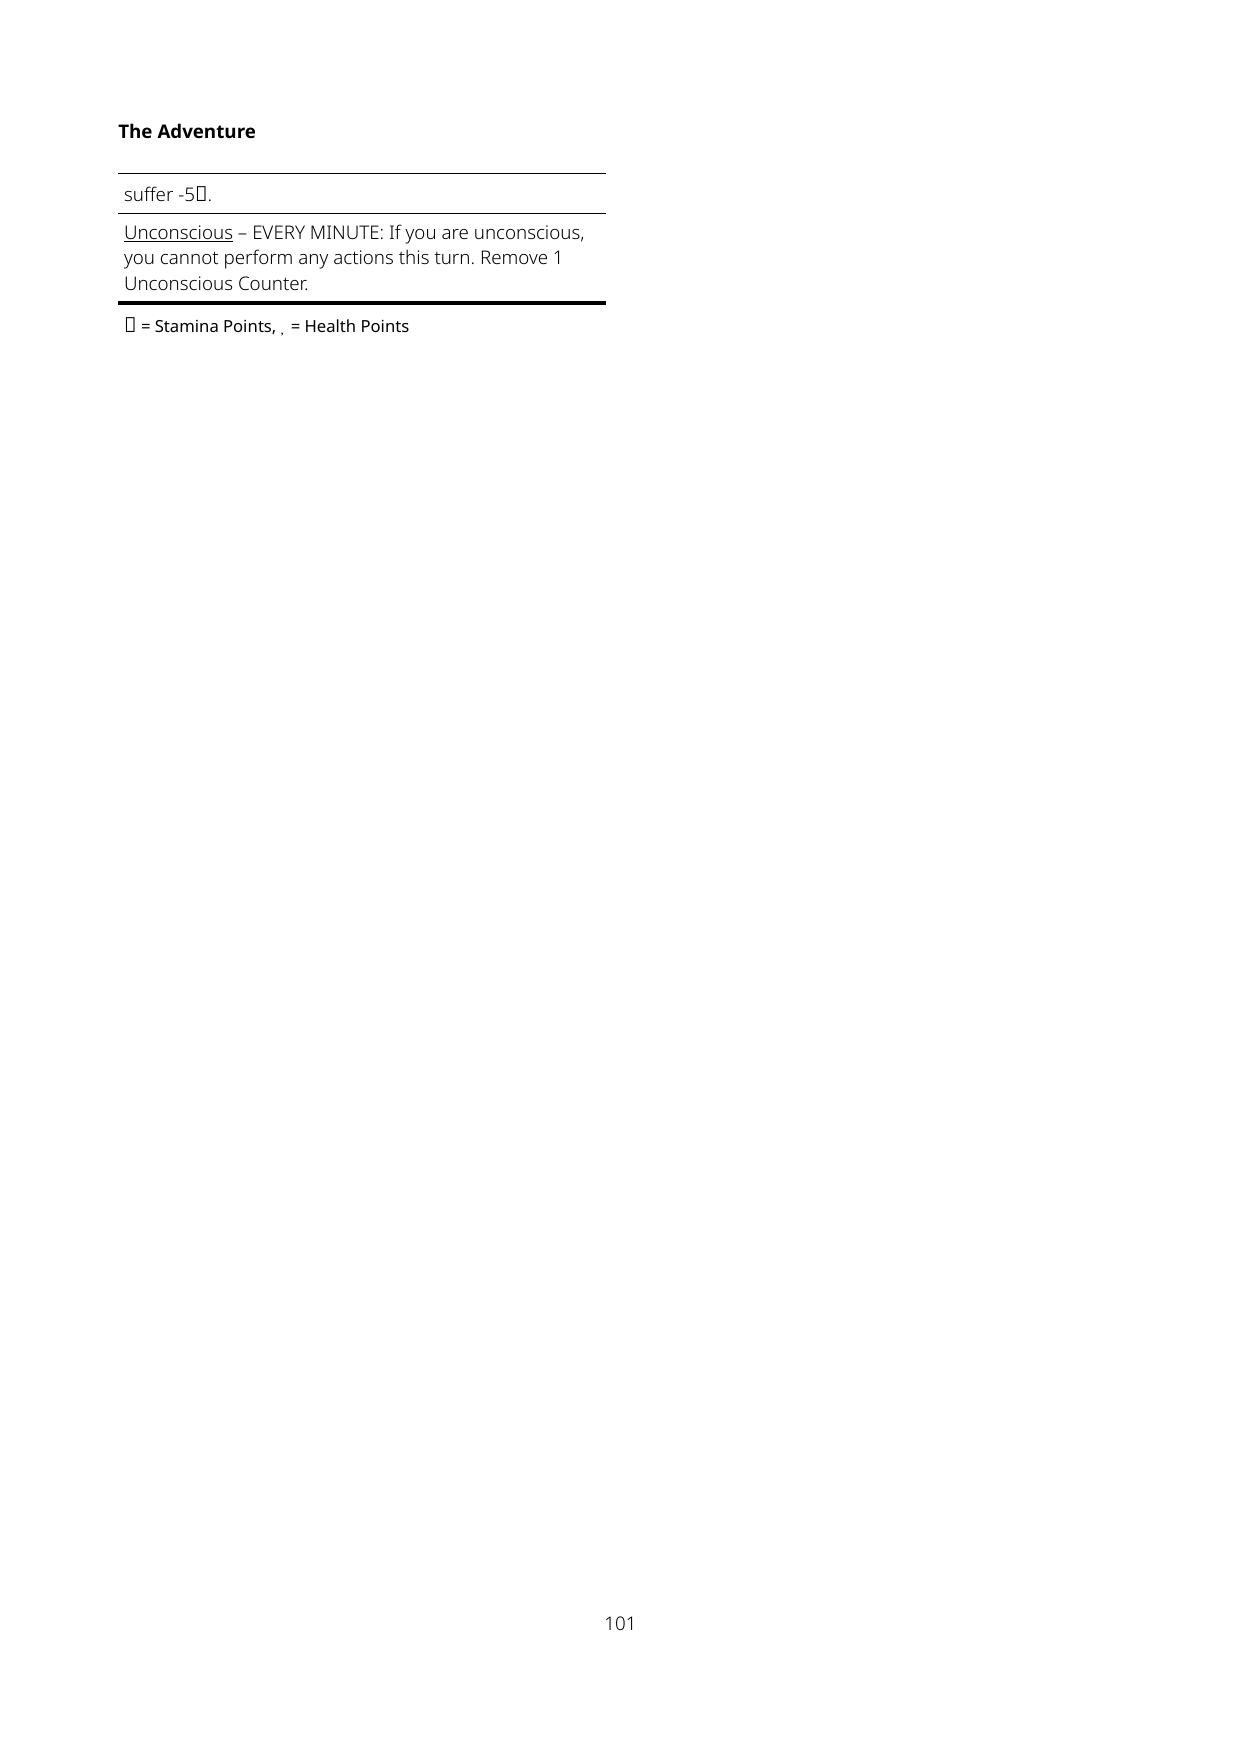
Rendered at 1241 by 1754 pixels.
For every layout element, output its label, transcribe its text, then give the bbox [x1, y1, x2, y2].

table_cell  = Stamina Points,  = Health Points [118, 305, 606, 344]
table_cell Unconscious – EVERY MINUTE: If you are unconscious, you cannot perform any actions this turn. Remove 1 Unconscious Counter. [118, 214, 606, 301]
table_cell suffer -5. [118, 174, 606, 213]
